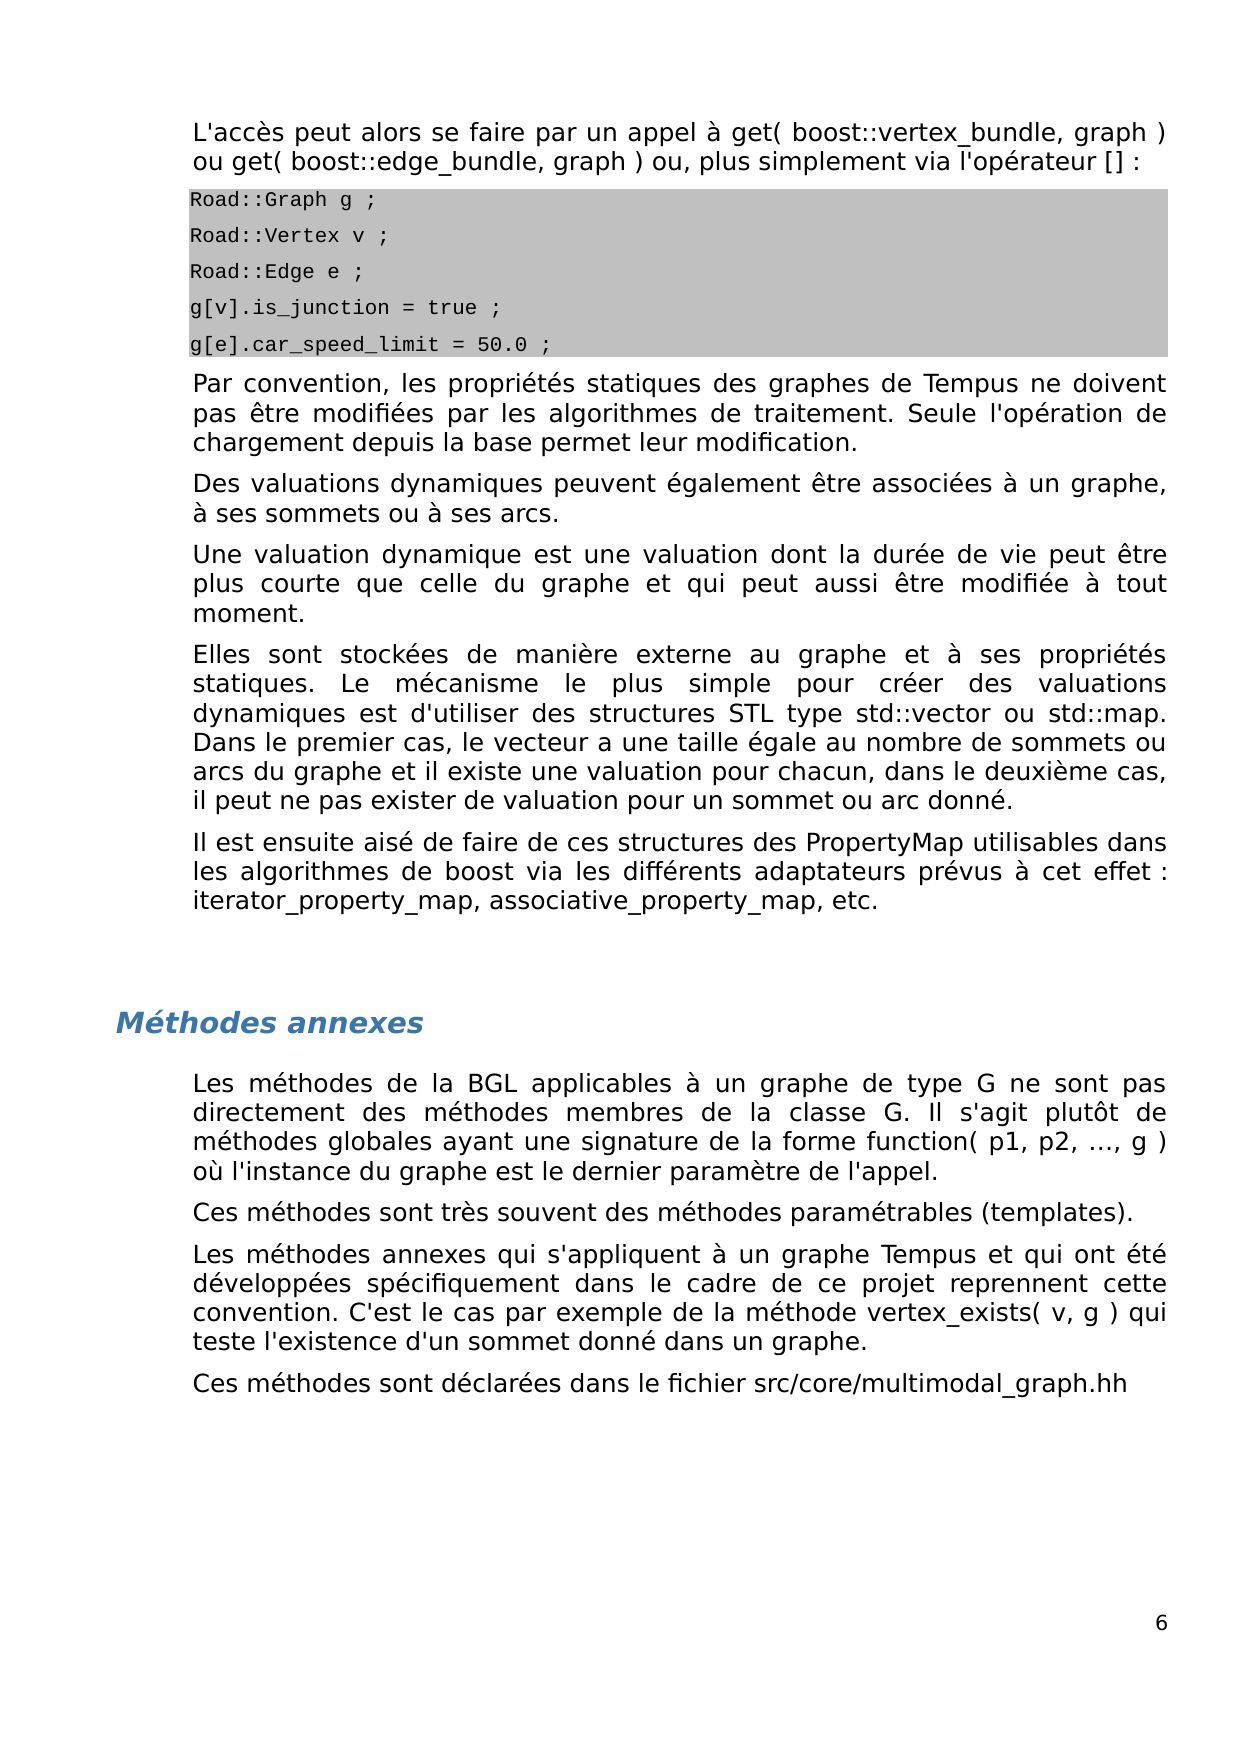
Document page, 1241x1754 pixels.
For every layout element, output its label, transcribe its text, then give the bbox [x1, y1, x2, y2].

text Road::Edge e ; [189, 261, 1168, 285]
text Les méthodes de la BGL applicables à un graphe de type G ne sont pas directement des méthodes membres de la classe G. Il s'agit plutôt de méthodes globales ayant une signature de la forme function( p1, p2, …, g ) où l'instance du graphe est le dernier paramètre de l'appel. [192, 1069, 1168, 1186]
text Il est ensuite aisé de faire de ces structures des PropertyMap utilisables dans les algorithmes de boost via les différents adaptateurs prévus à cet effet : iterator_property_map, associative_property_map, etc. [192, 828, 1168, 916]
text Ces méthodes sont déclarées dans le fichier src/core/multimodal_graph.hh [192, 1369, 1168, 1398]
text g[v].is_junction = true ; [189, 297, 1168, 321]
text Elles sont stockées de manière externe au graphe et à ses propriétés statiques. Le mécanisme le plus simple pour créer des valuations dynamiques est d'utiliser des structures STL type std::vector ou std::map. Dans le premier cas, le vecteur a une taille égale au nombre de sommets ou arcs du graphe et il existe une valuation pour chacun, dans le deuxième cas, il peut ne pas exister de valuation pour un sommet ou arc donné. [192, 641, 1168, 816]
text Les méthodes annexes qui s'appliquent à un graphe Tempus et qui ont été développées spécifiquement dans le cadre de ce projet reprennent cette convention. C'est le cas par exemple de la méthode vertex_exists( v, g ) qui teste l'existence d'un sommet donné dans un graphe. [192, 1240, 1168, 1357]
subtitle Méthodes annexes [116, 1006, 1168, 1040]
text L'accès peut alors se faire par un appel à get( boost::vertex_bundle, graph ) ou get( boost::edge_bundle, graph ) ou, plus simplement via l'opérateur [] : [192, 118, 1168, 176]
text Des valuations dynamiques peuvent également être associées à un graphe, à ses sommets ou à ses arcs. [192, 470, 1168, 528]
text Une valuation dynamique est une valuation dont la durée de vie peut être plus courte que celle du graphe et qui peut aussi être modifiée à tout moment. [192, 541, 1168, 628]
text Ces méthodes sont très souvent des méthodes paramétrables (templates). [192, 1198, 1168, 1228]
text Road::Vertex v ; [189, 225, 1168, 249]
text Road::Graph g ; [189, 189, 1168, 213]
text Par convention, les propriétés statiques des graphes de Tempus ne doivent pas être modifiées par les algorithmes de traitement. Seule l'opération de chargement depuis la base permet leur modification. [192, 370, 1168, 457]
text g[e].car_speed_limit = 50.0 ; [189, 333, 1168, 357]
